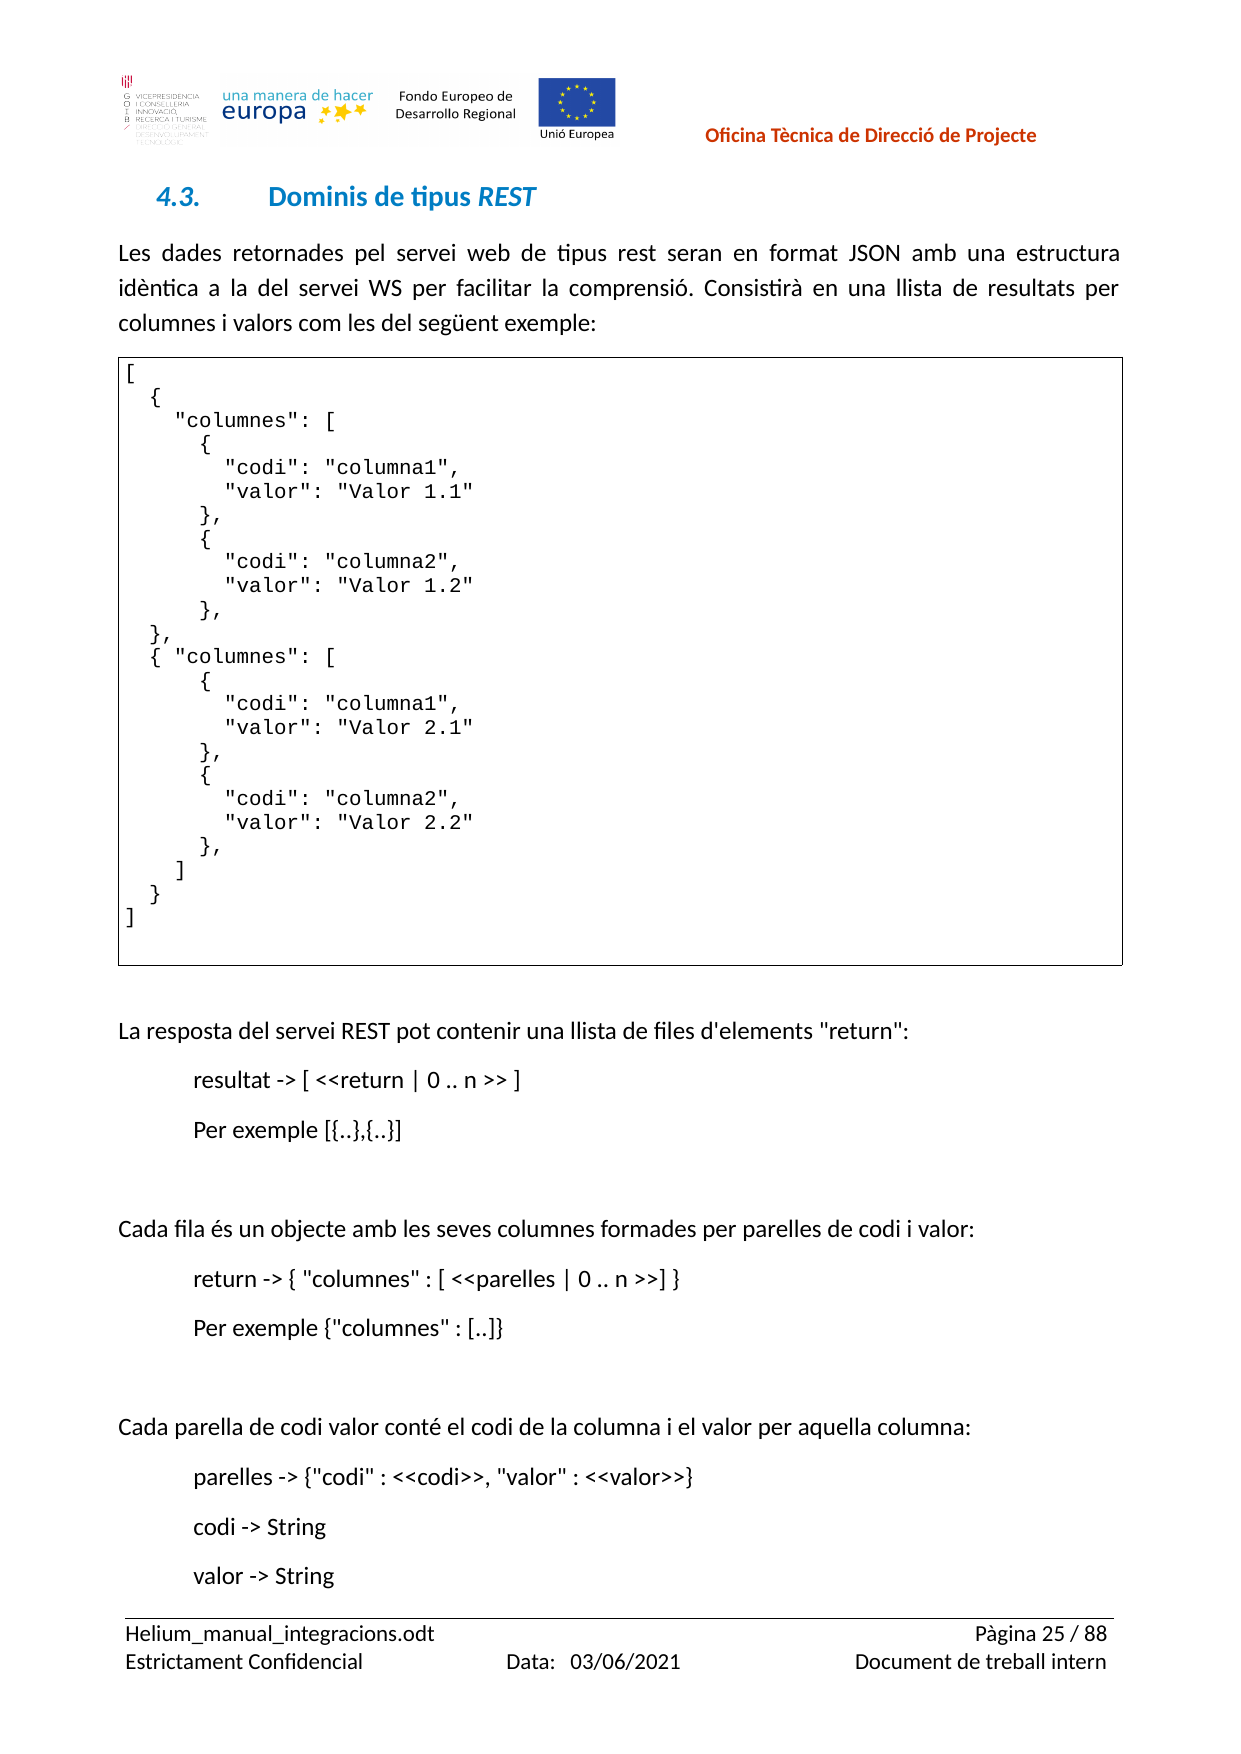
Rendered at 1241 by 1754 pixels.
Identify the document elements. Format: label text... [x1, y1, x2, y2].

text Cada fila és un objecte amb les seves columnes formades per parelles de codi i valor: [118, 1213, 1122, 1244]
text return -> { "columnes" : [ <<parelles | 0 .. n >>] } [118, 1263, 1122, 1293]
text valor -> String [118, 1560, 1122, 1591]
text Les dades retornades pel servei web de tipus rest seran en format JSON amb una estructura idèntica a la del servei WS per facilitar la comprensió. Consistirà en una llista de resultats per columnes i valors com les del següent exemple: [118, 237, 1122, 337]
text parelles -> {"codi" : <<codi>>, "valor" : <<valor>>} [118, 1461, 1122, 1492]
table_header [ { "columnes": [ { "codi": "columna1", "valor": "Valor 1.1" }, { "codi": "columna2", "valor": "Valor 1.2" }, }, { "columnes": [ { "codi": "columna1", "valor": "Valor 2.1" }, { "codi": "columna2", "valor": "Valor 2.2" }, ] } ] [119, 358, 1122, 965]
subtitle Dominis de tipus REST [156, 178, 1122, 213]
picture [118, 73, 213, 147]
text Cada parella de codi valor conté el codi de la columna i el valor per aquella columna: [118, 1411, 1122, 1442]
text codi -> String [118, 1511, 1122, 1541]
text resultat -> [ <<return | 0 .. n >> ] [118, 1064, 1122, 1095]
text La resposta del servei REST pot contenir una llista de files d'elements "return": [118, 1015, 1122, 1045]
picture [219, 73, 621, 147]
text Per exemple {"columnes" : [..]} [118, 1312, 1122, 1343]
text Per exemple [{..},{..}] [118, 1114, 1122, 1144]
